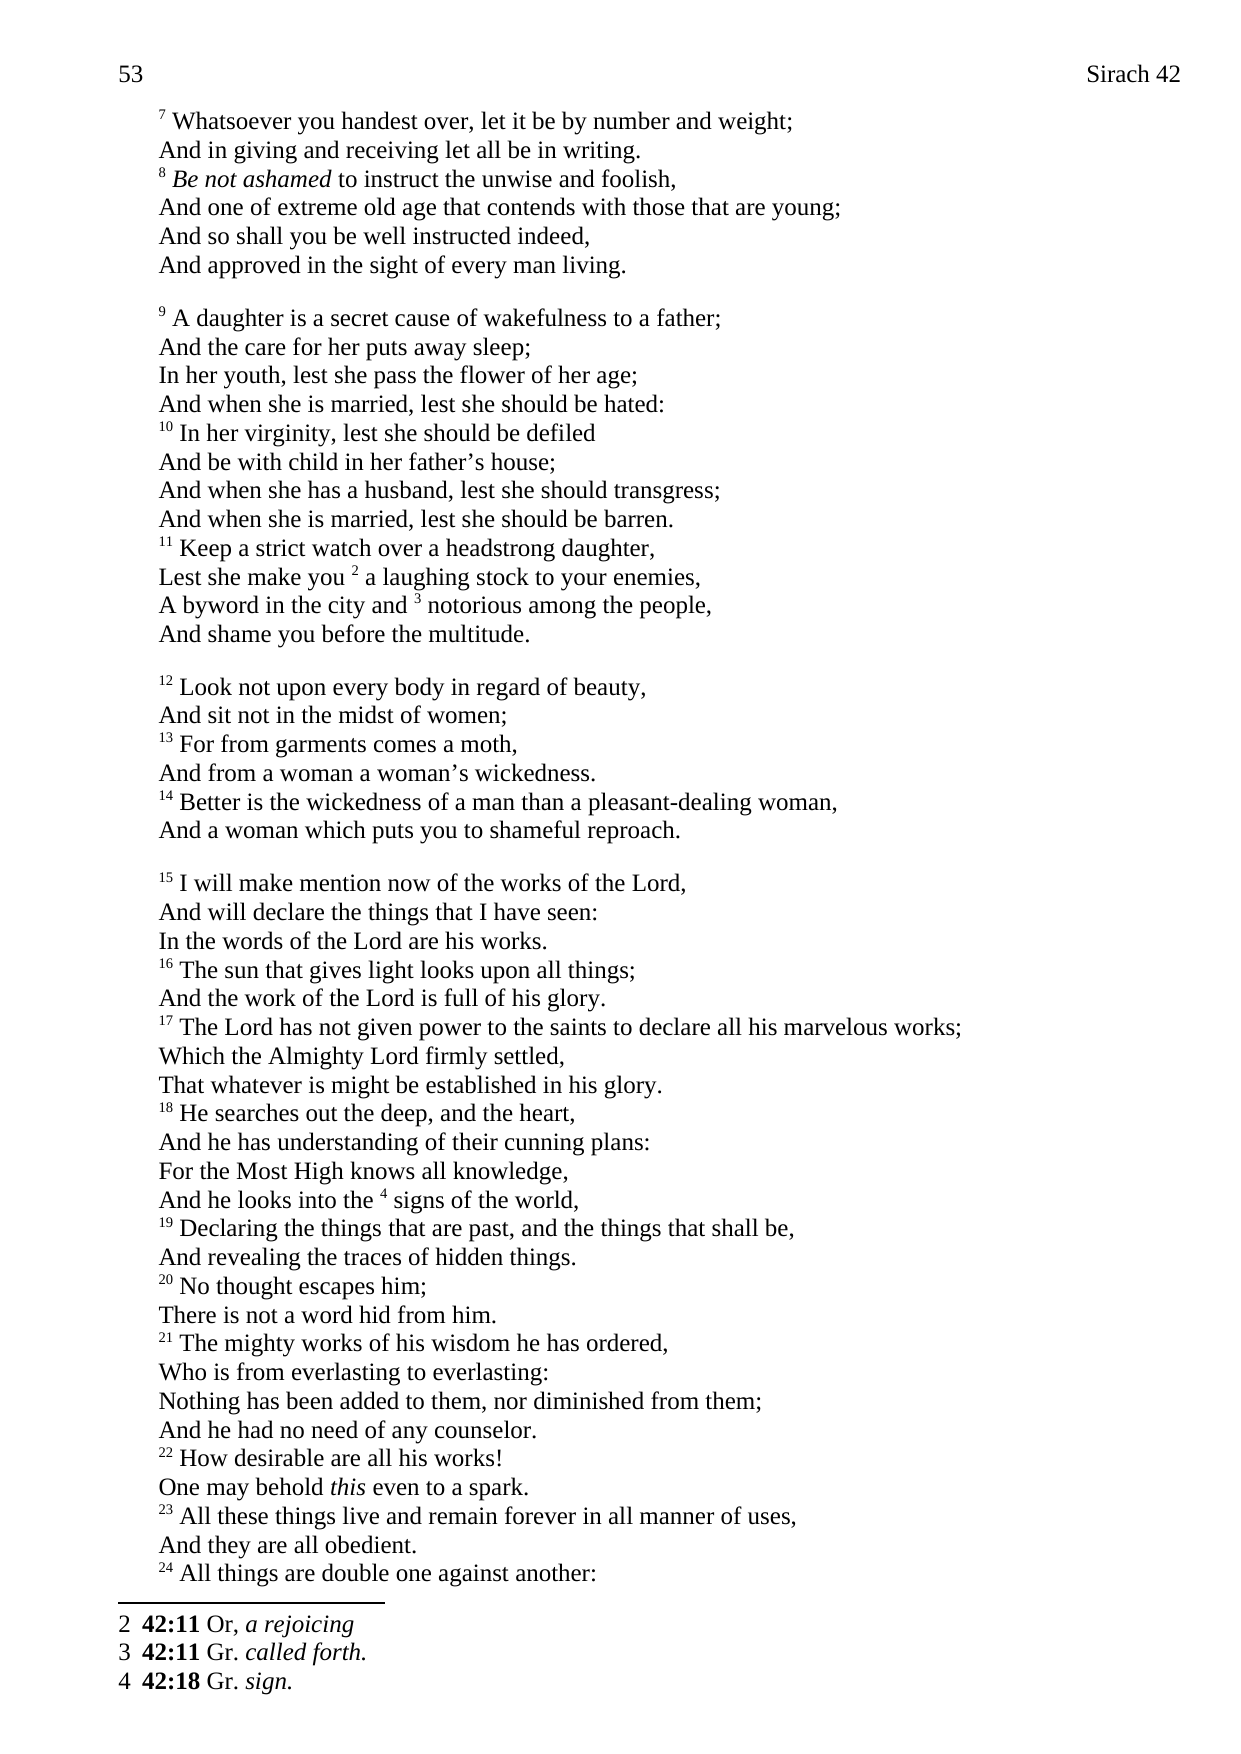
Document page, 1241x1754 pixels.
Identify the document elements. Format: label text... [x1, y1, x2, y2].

text And shame you before the multitude. [158, 619, 1181, 648]
text 7 Whatsoever you handest over, let it be by number and weight; [158, 106, 1181, 135]
text In her youth, lest she pass the flower of her age; [158, 360, 1181, 389]
text Who is from everlasting to everlasting: [158, 1357, 1181, 1386]
text 42:11 Gr. called forth. [118, 1637, 1181, 1666]
text And approved in the sight of every man living. [158, 250, 1181, 279]
text 22 How desirable are all his works! [158, 1443, 1181, 1472]
text 21 The mighty works of his wisdom he has ordered, [158, 1328, 1181, 1357]
text And will declare the things that I have seen: [158, 897, 1181, 926]
text 42:11 Or, a rejoicing [118, 1609, 1181, 1637]
text And one of extreme old age that contends with those that are young; [158, 192, 1181, 221]
text And so shall you be well instructed indeed, [158, 221, 1181, 250]
text 16 The sun that gives light looks upon all things; [158, 955, 1181, 983]
text And he looks into the signs of the world, [158, 1185, 1181, 1213]
text And in giving and receiving let all be in writing. [158, 135, 1181, 164]
text 20 No thought escapes him; [158, 1271, 1181, 1300]
text 13 For from garments comes a moth, [158, 729, 1181, 758]
text And when she is married, lest she should be barren. [158, 504, 1181, 533]
text For the Most High knows all knowledge, [158, 1156, 1181, 1185]
text One may behold this even to a spark. [158, 1472, 1181, 1501]
text And be with child in her father’s house; [158, 447, 1181, 475]
text And sit not in the midst of women; [158, 701, 1181, 729]
text Lest she make you a laughing stock to your enemies, [158, 562, 1181, 590]
text 24 All things are double one against another: [158, 1558, 1181, 1587]
text And the care for her puts away sleep; [158, 332, 1181, 360]
text And the work of the Lord is full of his glory. [158, 983, 1181, 1012]
text And when she has a husband, lest she should transgress; [158, 475, 1181, 504]
text 15 I will make mention now of the works of the Lord, [158, 868, 1181, 897]
text 12 Look not upon every body in regard of beauty, [158, 672, 1181, 701]
text And he has understanding of their cunning plans: [158, 1127, 1181, 1156]
text There is not a word hid from him. [158, 1300, 1181, 1328]
text 19 Declaring the things that are past, and the things that shall be, [158, 1213, 1181, 1242]
text And when she is married, lest she should be hated: [158, 389, 1181, 418]
text 42:18 Gr. sign. [118, 1666, 1181, 1695]
text In the words of the Lord are his works. [158, 926, 1181, 955]
text 8 Be not ashamed to instruct the unwise and foolish, [158, 164, 1181, 192]
text 11 Keep a strict watch over a headstrong daughter, [158, 533, 1181, 562]
text 9 A daughter is a secret cause of wakefulness to a father; [158, 303, 1181, 332]
text And revealing the traces of hidden things. [158, 1242, 1181, 1271]
text 23 All these things live and remain forever in all manner of uses, [158, 1501, 1181, 1530]
text Nothing has been added to them, nor diminished from them; [158, 1386, 1181, 1415]
text And from a woman a woman’s wickedness. [158, 758, 1181, 787]
text 18 He searches out the deep, and the heart, [158, 1098, 1181, 1127]
text And he had no need of any counselor. [158, 1415, 1181, 1443]
text 10 In her virginity, lest she should be defiled [158, 418, 1181, 447]
text 17 The Lord has not given power to the saints to declare all his marvelous works; [158, 1012, 1181, 1041]
text And they are all obedient. [158, 1530, 1181, 1558]
text A byword in the city and notorious among the people, [158, 590, 1181, 619]
text And a woman which puts you to shameful reproach. [158, 816, 1181, 844]
text That whatever is might be established in his glory. [158, 1070, 1181, 1098]
text Which the Almighty Lord firmly settled, [158, 1041, 1181, 1070]
text 14 Better is the wickedness of a man than a pleasant-dealing woman, [158, 787, 1181, 816]
